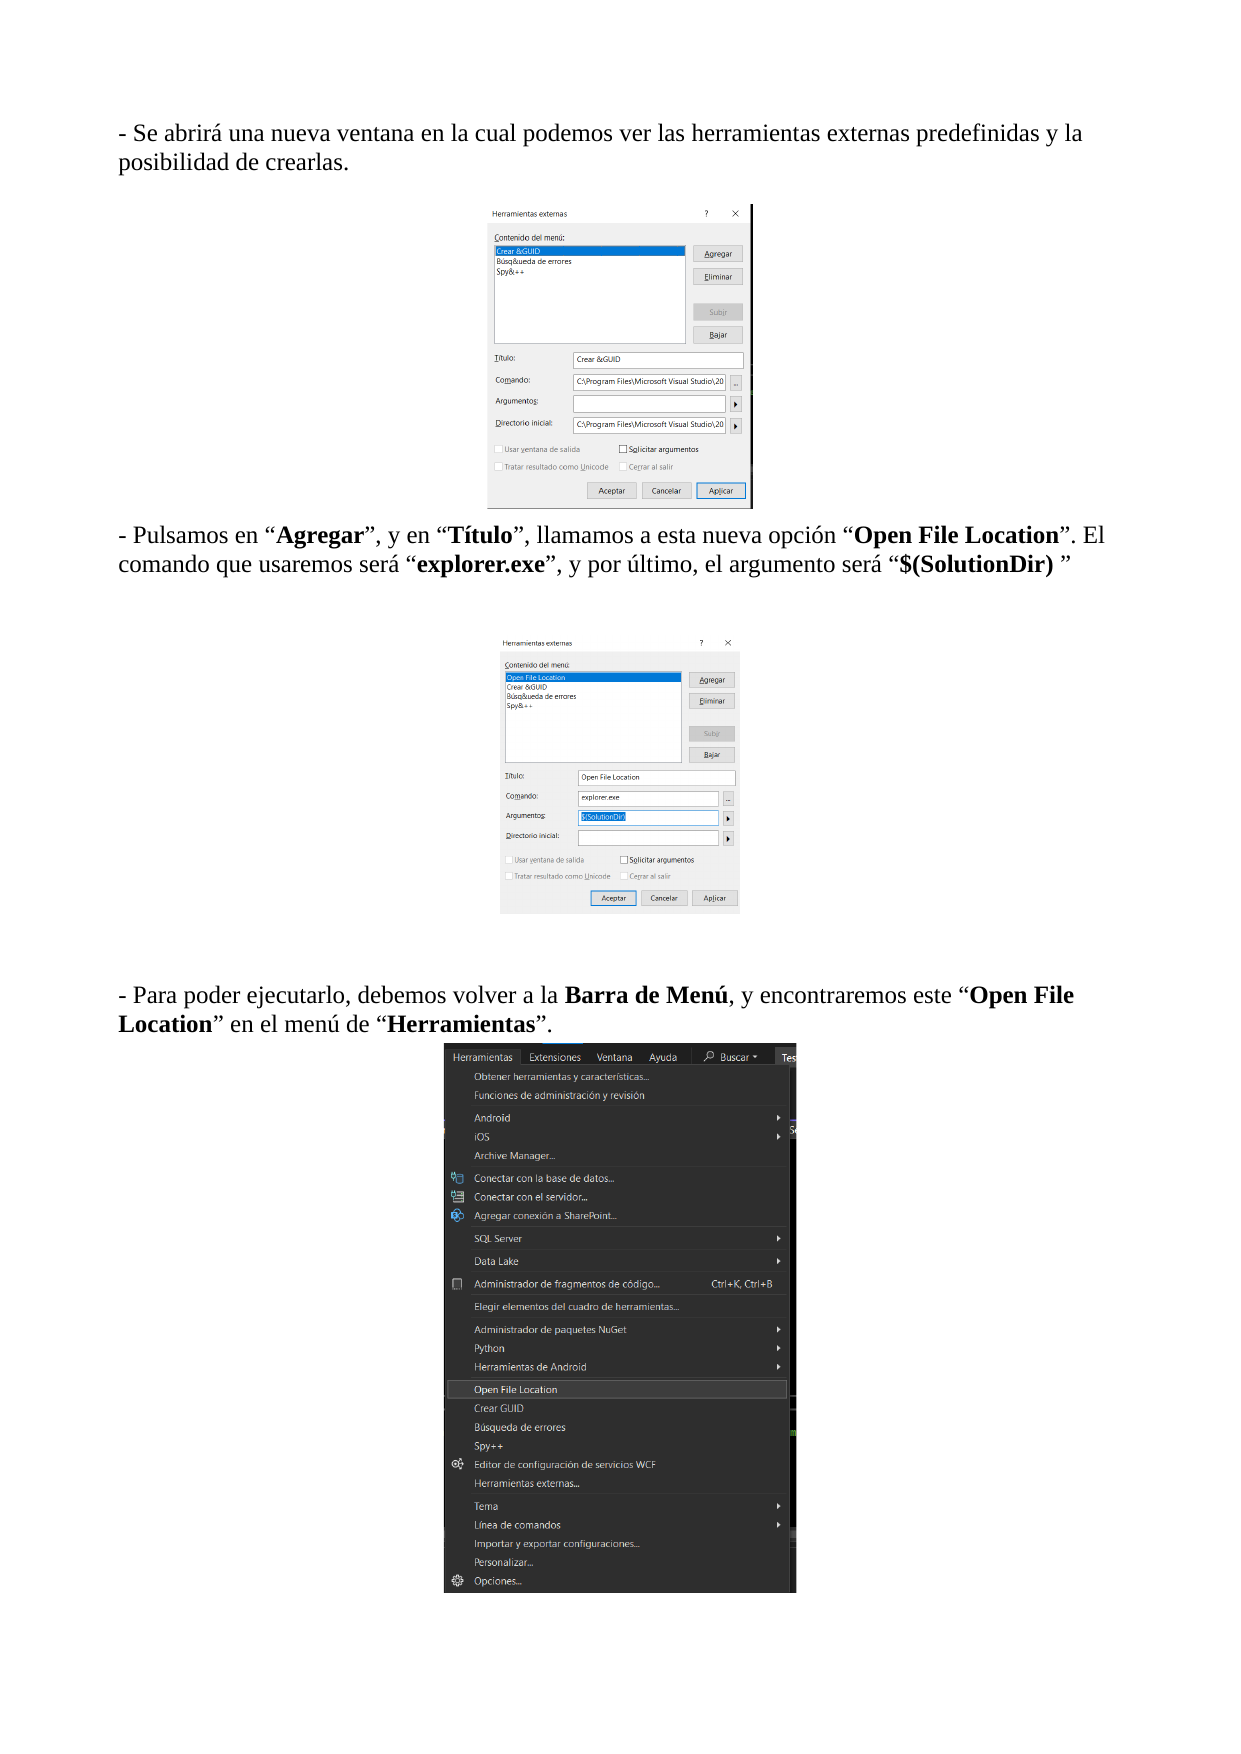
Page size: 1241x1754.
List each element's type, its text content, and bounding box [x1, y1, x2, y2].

text - Para poder ejecutarlo, debemos volver a la Barra de Menú, y encontraremos este “Open File Location” en el menú de “Herramientas”. [118, 981, 1122, 1038]
text - Se abrirá una nueva ventana en la cual podemos ver las herramientas externas predefinidas y la posibilidad de crearlas. [118, 118, 1122, 176]
picture [500, 635, 740, 914]
text - Pulsamos en “Agregar”, y en “Título”, llamamos a esta nueva opción “Open File Location”. El comando que usaremos será “explorer.exe”, y por último, el argumento será “$(SolutionDir) ” [118, 521, 1122, 578]
picture [487, 204, 753, 509]
picture [443, 1043, 797, 1593]
